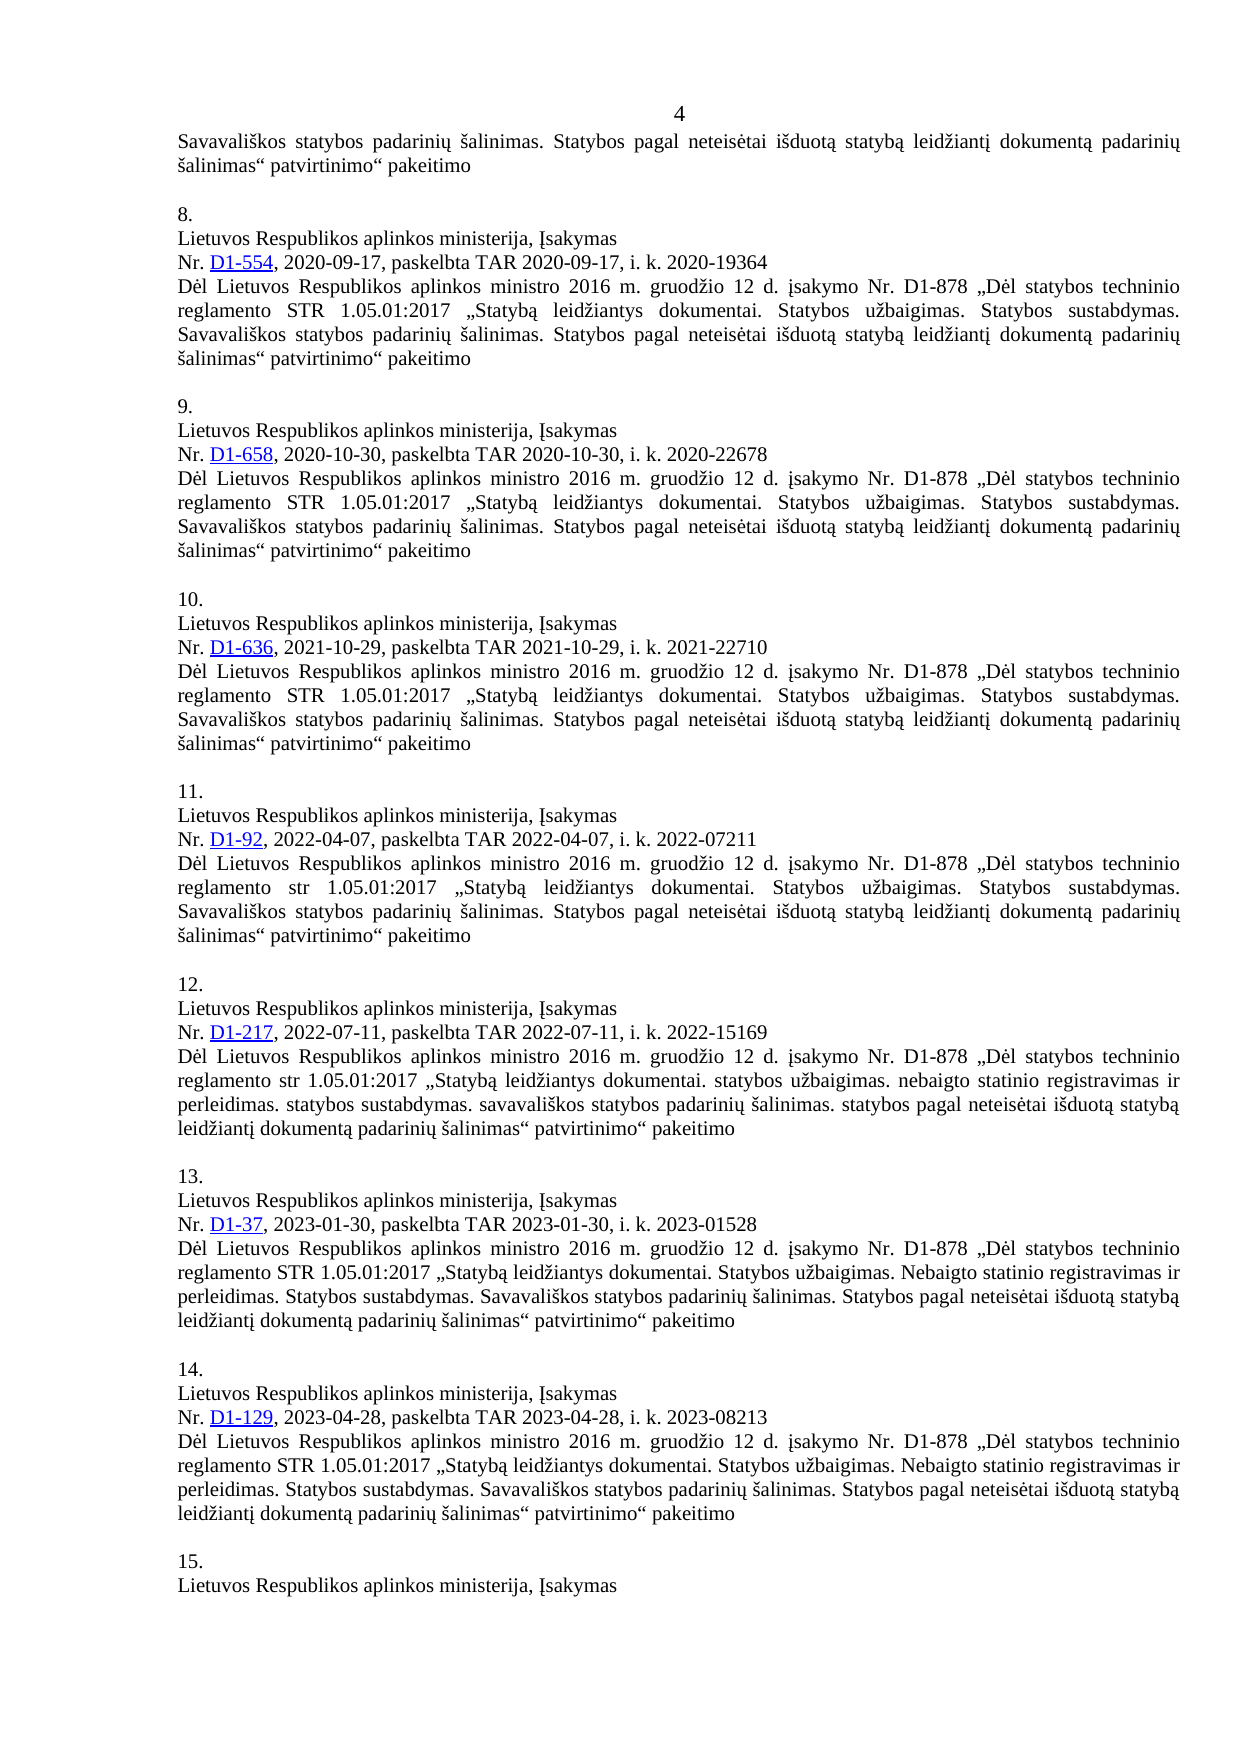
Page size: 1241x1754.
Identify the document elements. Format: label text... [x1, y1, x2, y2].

text 13. [177, 1164, 1181, 1188]
text Dėl Lietuvos Respublikos aplinkos ministro 2016 m. gruodžio 12 d. įsakymo Nr. D1-878 „Dėl statybos techninio reglamento str 1.05.01:2017 „Statybą leidžiantys dokumentai. Statybos užbaigimas. Statybos sustabdymas. Savavališkos statybos padarinių šalinimas. Statybos pagal neteisėtai išduotą statybą leidžiantį dokumentą padarinių šalinimas“ patvirtinimo“ pakeitimo [177, 851, 1181, 947]
text Lietuvos Respublikos aplinkos ministerija, Įsakymas [177, 1381, 1181, 1404]
text Savavališkos statybos padarinių šalinimas. Statybos pagal neteisėtai išduotą statybą leidžiantį dokumentą padarinių šalinimas“ patvirtinimo“ pakeitimo [177, 129, 1181, 177]
text Lietuvos Respublikos aplinkos ministerija, Įsakymas [177, 803, 1181, 827]
text Dėl Lietuvos Respublikos aplinkos ministro 2016 m. gruodžio 12 d. įsakymo Nr. D1-878 „Dėl statybos techninio reglamento STR 1.05.01:2017 „Statybą leidžiantys dokumentai. Statybos užbaigimas. Statybos sustabdymas. Savavališkos statybos padarinių šalinimas. Statybos pagal neteisėtai išduotą statybą leidžiantį dokumentą padarinių šalinimas“ patvirtinimo“ pakeitimo [177, 274, 1181, 370]
text Dėl Lietuvos Respublikos aplinkos ministro 2016 m. gruodžio 12 d. įsakymo Nr. D1-878 „Dėl statybos techninio reglamento STR 1.05.01:2017 „Statybą leidžiantys dokumentai. Statybos užbaigimas. Statybos sustabdymas. Savavališkos statybos padarinių šalinimas. Statybos pagal neteisėtai išduotą statybą leidžiantį dokumentą padarinių šalinimas“ patvirtinimo“ pakeitimo [177, 466, 1181, 562]
text Dėl Lietuvos Respublikos aplinkos ministro 2016 m. gruodžio 12 d. įsakymo Nr. D1-878 „Dėl statybos techninio reglamento str 1.05.01:2017 „Statybą leidžiantys dokumentai. statybos užbaigimas. nebaigto statinio registravimas ir perleidimas. statybos sustabdymas. savavališkos statybos padarinių šalinimas. statybos pagal neteisėtai išduotą statybą leidžiantį dokumentą padarinių šalinimas“ patvirtinimo“ pakeitimo [177, 1044, 1181, 1140]
text 14. [177, 1356, 1181, 1381]
text Nr. D1-37, 2023-01-30, paskelbta TAR 2023-01-30, i. k. 2023-01528 [177, 1212, 1181, 1236]
text 8. [177, 201, 1181, 226]
text Nr. D1-658, 2020-10-30, paskelbta TAR 2020-10-30, i. k. 2020-22678 [177, 442, 1181, 466]
text Dėl Lietuvos Respublikos aplinkos ministro 2016 m. gruodžio 12 d. įsakymo Nr. D1-878 „Dėl statybos techninio reglamento STR 1.05.01:2017 „Statybą leidžiantys dokumentai. Statybos užbaigimas. Nebaigto statinio registravimas ir perleidimas. Statybos sustabdymas. Savavališkos statybos padarinių šalinimas. Statybos pagal neteisėtai išduotą statybą leidžiantį dokumentą padarinių šalinimas“ patvirtinimo“ pakeitimo [177, 1429, 1181, 1525]
text 9. [177, 394, 1181, 418]
text Nr. D1-554, 2020-09-17, paskelbta TAR 2020-09-17, i. k. 2020-19364 [177, 249, 1181, 274]
text Lietuvos Respublikos aplinkos ministerija, Įsakymas [177, 418, 1181, 442]
text Lietuvos Respublikos aplinkos ministerija, Įsakymas [177, 996, 1181, 1019]
text Dėl Lietuvos Respublikos aplinkos ministro 2016 m. gruodžio 12 d. įsakymo Nr. D1-878 „Dėl statybos techninio reglamento STR 1.05.01:2017 „Statybą leidžiantys dokumentai. Statybos užbaigimas. Statybos sustabdymas. Savavališkos statybos padarinių šalinimas. Statybos pagal neteisėtai išduotą statybą leidžiantį dokumentą padarinių šalinimas“ patvirtinimo“ pakeitimo [177, 659, 1181, 755]
text 10. [177, 586, 1181, 611]
text Lietuvos Respublikos aplinkos ministerija, Įsakymas [177, 1573, 1181, 1597]
text Lietuvos Respublikos aplinkos ministerija, Įsakymas [177, 1188, 1181, 1212]
text 12. [177, 971, 1181, 996]
text Lietuvos Respublikos aplinkos ministerija, Įsakymas [177, 611, 1181, 634]
text Lietuvos Respublikos aplinkos ministerija, Įsakymas [177, 226, 1181, 249]
text Nr. D1-92, 2022-04-07, paskelbta TAR 2022-04-07, i. k. 2022-07211 [177, 827, 1181, 851]
text 11. [177, 779, 1181, 803]
text Dėl Lietuvos Respublikos aplinkos ministro 2016 m. gruodžio 12 d. įsakymo Nr. D1-878 „Dėl statybos techninio reglamento STR 1.05.01:2017 „Statybą leidžiantys dokumentai. Statybos užbaigimas. Nebaigto statinio registravimas ir perleidimas. Statybos sustabdymas. Savavališkos statybos padarinių šalinimas. Statybos pagal neteisėtai išduotą statybą leidžiantį dokumentą padarinių šalinimas“ patvirtinimo“ pakeitimo [177, 1236, 1181, 1332]
text Nr. D1-636, 2021-10-29, paskelbta TAR 2021-10-29, i. k. 2021-22710 [177, 634, 1181, 659]
text Nr. D1-129, 2023-04-28, paskelbta TAR 2023-04-28, i. k. 2023-08213 [177, 1404, 1181, 1429]
text 15. [177, 1549, 1181, 1573]
text Nr. D1-217, 2022-07-11, paskelbta TAR 2022-07-11, i. k. 2022-15169 [177, 1019, 1181, 1044]
